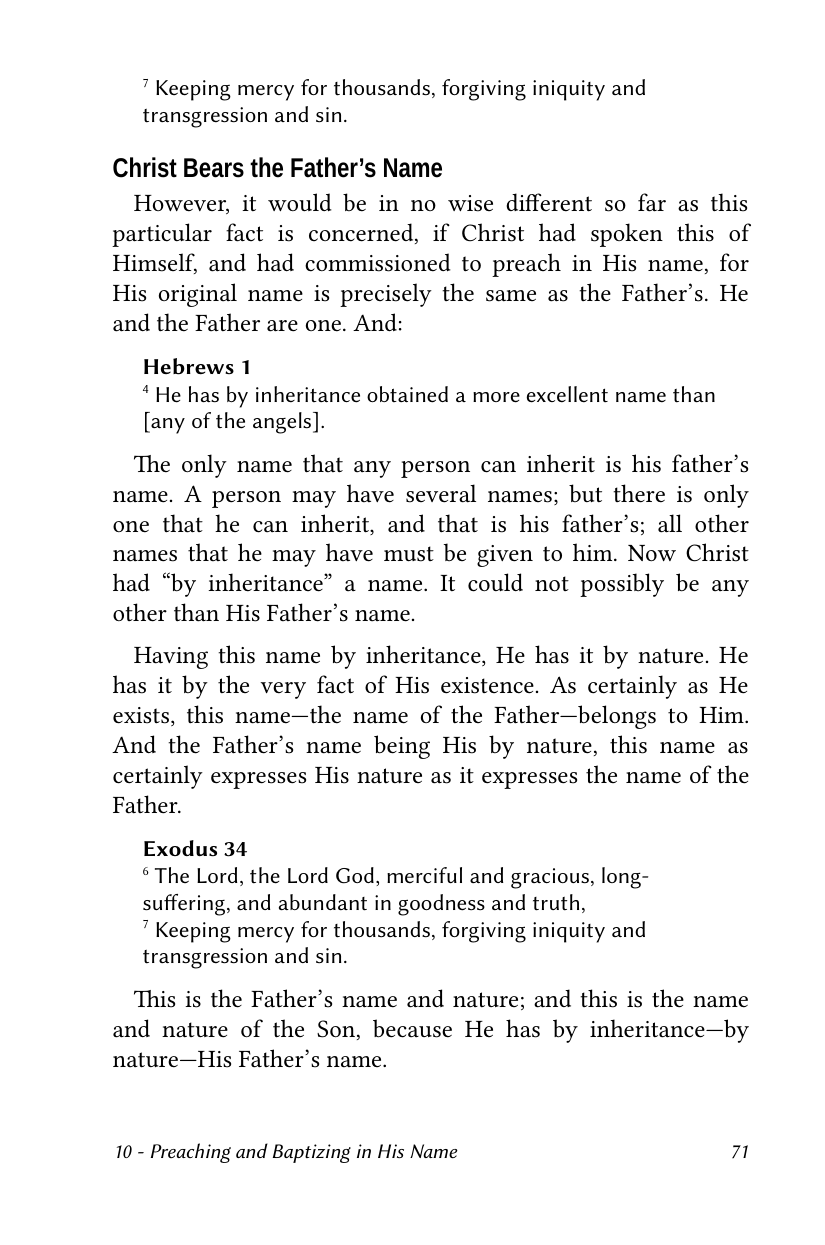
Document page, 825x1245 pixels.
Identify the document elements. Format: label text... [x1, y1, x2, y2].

text However, it would be in no wise different so far as this particular fact is concerned, if Christ had spoken this of Himself, and had commissioned to preach in His name, for His original name is precisely the same as the Father’s. He and the Father are one. And: [112, 189, 750, 337]
text 4 He has by inheritance obtained a more excellent name than [any of the angels]. [142, 381, 720, 434]
text 7 Keeping mercy for thousands, forgiving iniquity and transgression and sin. [142, 917, 720, 969]
text Having this name by inheritance, He has it by nature. He has it by the very fact of His existence. As certainly as He exists, this name—the name of the Father—belongs to Him. And the Father’s name being His by nature, this name as certainly expresses His nature as it expresses the name of the Father. [112, 641, 750, 819]
text 6 The Lord, the Lord God, merciful and gracious, long-suffering, and abundant in goodness and truth, [142, 863, 720, 916]
text Exodus 34 [142, 836, 750, 862]
text 7 Keeping mercy for thousands, forgiving iniquity and transgression and sin. [142, 75, 720, 128]
text The only name that any person can inherit is his father’s name. A person may have several names; but there is only one that he can inherit, and that is his father’s; all other names that he may have must be given to him. Now Christ had “by inheritance” a name. It could not possibly be any other than His Father’s name. [112, 450, 750, 628]
text This is the Father’s name and nature; and this is the name and nature of the Son, because He has by inheritance—by nature—His Father’s name. [112, 985, 750, 1073]
text Hebrews 1 [142, 354, 750, 380]
subtitle Christ Bears the Father’s Name [112, 152, 750, 183]
